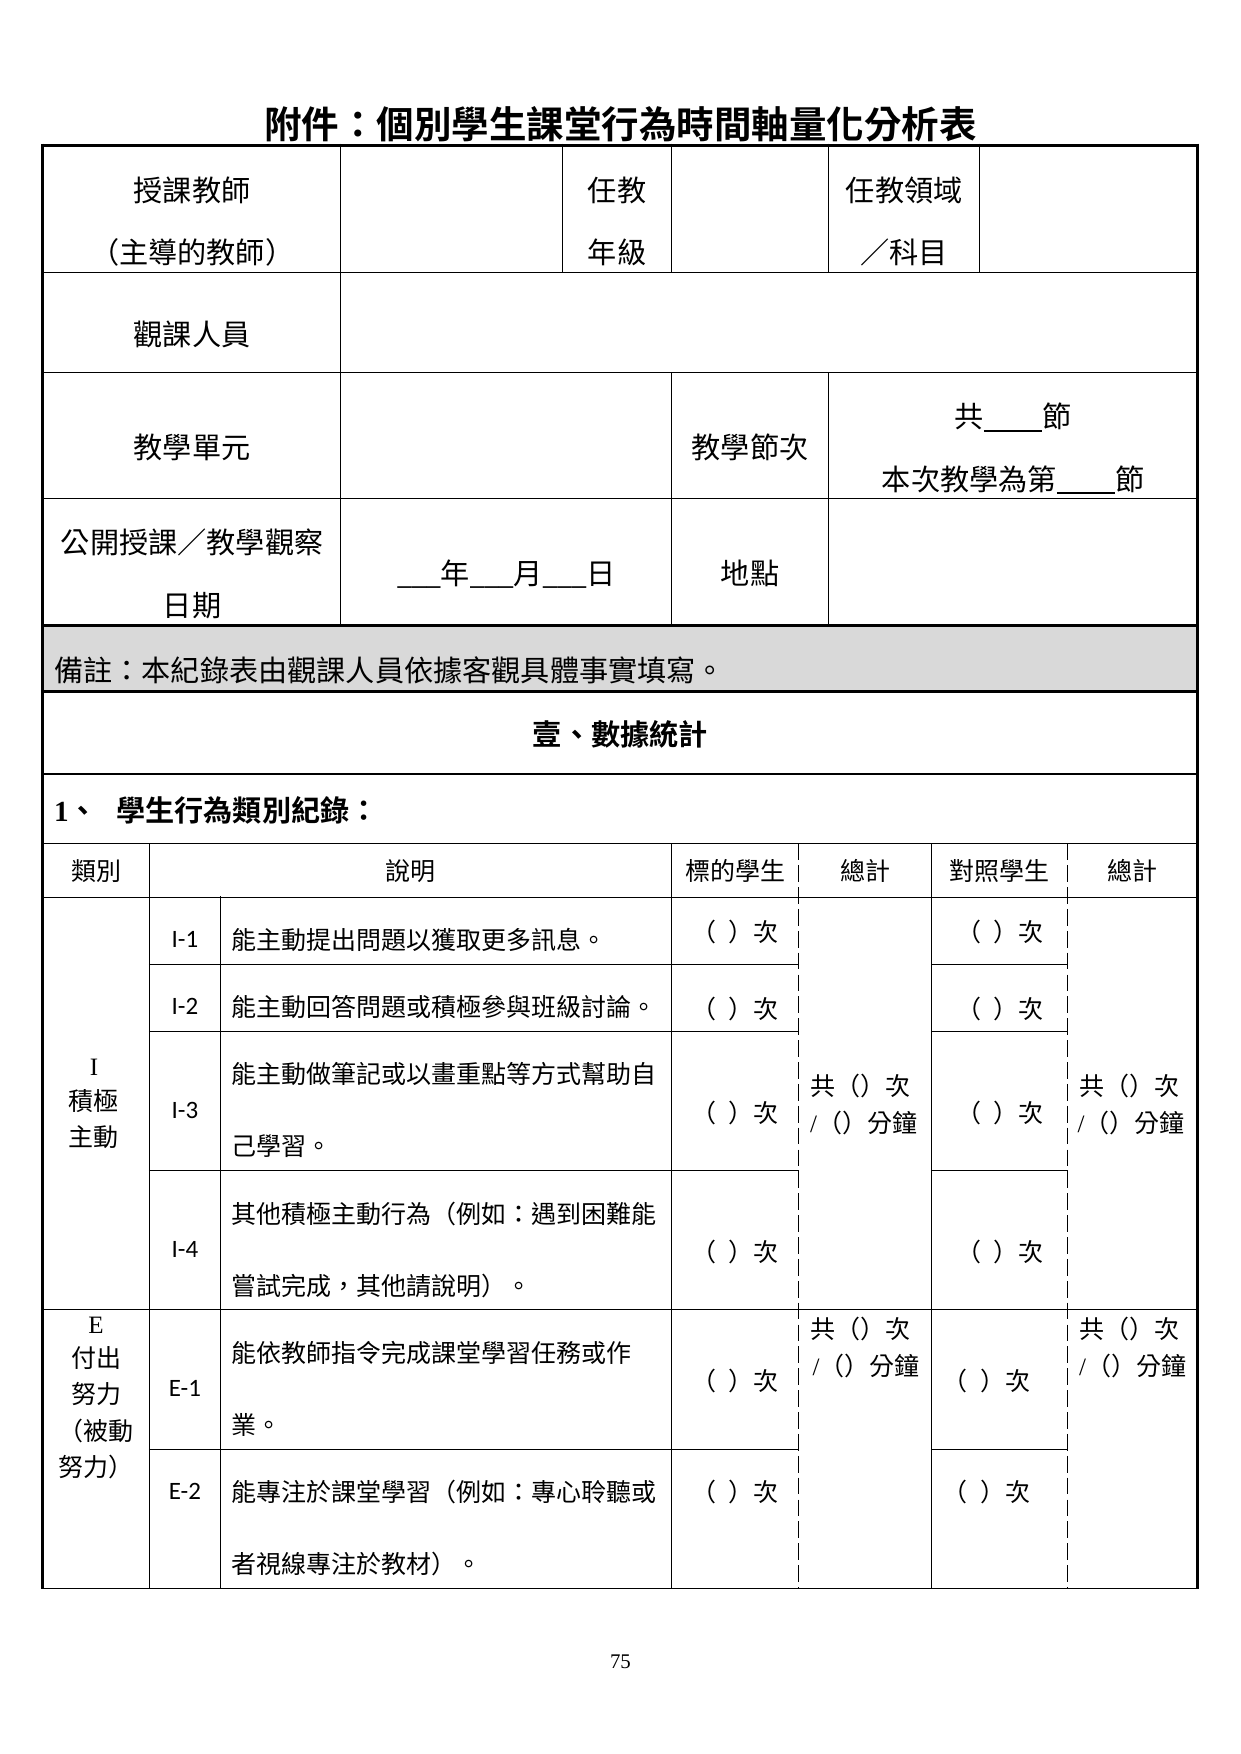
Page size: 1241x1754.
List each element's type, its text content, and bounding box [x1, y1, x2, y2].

table_cell I-2 [150, 965, 220, 1031]
table_cell E 付出 努力 （被動努力） [44, 1310, 149, 1588]
table_cell I-3 [150, 1032, 220, 1170]
table_cell 備註：本紀錄表由觀課人員依據客觀具體事實填寫。 [44, 627, 1196, 690]
table_cell 地點 [672, 499, 828, 624]
table_header [341, 147, 562, 272]
table_cell 能依教師指令完成課堂學習任務或作業。 [221, 1310, 671, 1448]
table_cell 共（）次 /（）分鐘 [1068, 898, 1196, 1309]
table_cell [341, 373, 671, 498]
table_cell 共（）次 /（）分鐘 [799, 898, 931, 1309]
table_cell 學生行為類別紀錄： [44, 775, 1196, 843]
table_header [672, 147, 828, 272]
table_header 任教年級 [563, 147, 671, 272]
table_cell I 積極 主動 [44, 898, 149, 1309]
table_cell [341, 273, 1196, 372]
table_cell （ ）次 [672, 1032, 798, 1170]
table_header [980, 147, 1196, 272]
table_cell （ ）次 [932, 898, 1068, 964]
table_cell 觀課人員 [44, 273, 340, 372]
table_cell （ ）次 [672, 1310, 798, 1448]
table_cell 共（）次 /（）分鐘 [799, 1310, 931, 1588]
table_cell 能主動回答問題或積極參與班級討論。 [221, 965, 671, 1031]
table_cell （ ）次 [932, 1032, 1068, 1170]
table_cell 對照學生 [932, 844, 1068, 896]
table_cell 總計 [1068, 844, 1196, 896]
text 附件：個別學生課堂行為時間軸量化分析表 [75, 81, 1165, 143]
table_cell 教學節次 [672, 373, 828, 498]
table_cell 共 節 本次教學為第 節 [829, 373, 1196, 498]
table_cell E-1 [150, 1310, 220, 1448]
table_cell E-2 [150, 1450, 220, 1588]
table_cell 教學單元 [44, 373, 340, 498]
table_cell 類別 [44, 844, 149, 896]
table_cell （ ）次 [932, 1450, 1068, 1588]
table_cell （ ）次 [932, 1310, 1068, 1448]
table_cell （ ）次 [932, 965, 1068, 1031]
table_cell 標的學生 [672, 844, 798, 896]
table_header 任教領域∕科目 [829, 147, 979, 272]
table_cell （ ）次 [932, 1171, 1068, 1309]
table_cell 能專注於課堂學習（例如：專心聆聽或者視線專注於教材）。 [221, 1450, 671, 1588]
table_cell 能主動做筆記或以畫重點等方式幫助自己學習。 [221, 1032, 671, 1170]
table_cell （ ）次 [672, 898, 798, 964]
table_cell I-4 [150, 1171, 220, 1309]
table_cell （ ）次 [672, 965, 798, 1031]
table_cell 壹、數據統計 [44, 693, 1196, 772]
table_cell 公開授課∕教學觀察日期 [44, 499, 340, 624]
table_cell 能主動提出問題以獲取更多訊息。 [221, 898, 671, 964]
table_cell 其他積極主動行為（例如：遇到困難能嘗試完成，其他請說明）。 [221, 1171, 671, 1309]
table_cell I-1 [150, 898, 220, 964]
table_cell （ ）次 [672, 1171, 798, 1309]
table_cell 總計 [799, 844, 931, 896]
table_cell （ ）次 [672, 1450, 798, 1588]
table_cell [829, 499, 1196, 624]
table_cell ___年___月___日 [341, 499, 671, 624]
table_header 授課教師 （主導的教師） [44, 147, 340, 272]
table_cell 共（）次 /（）分鐘 [1068, 1310, 1196, 1588]
table_cell 說明 [150, 844, 671, 896]
